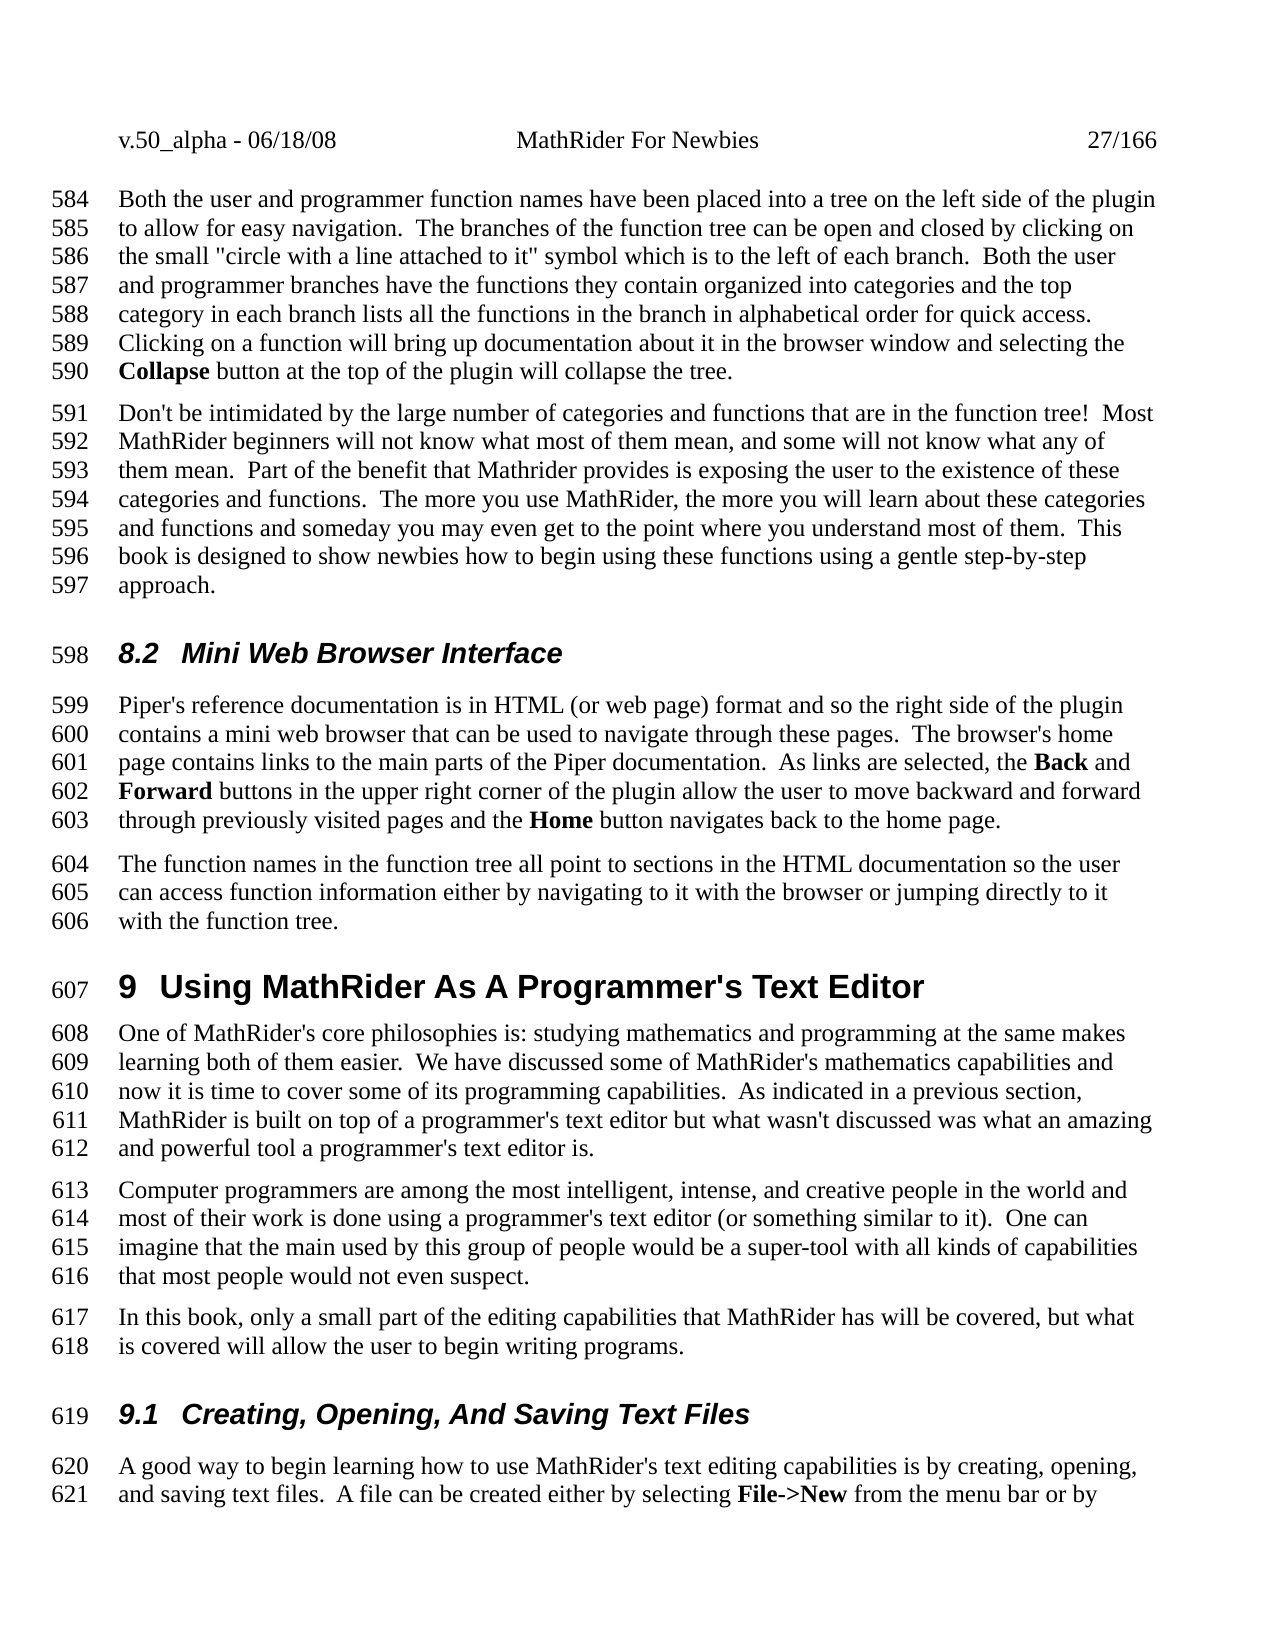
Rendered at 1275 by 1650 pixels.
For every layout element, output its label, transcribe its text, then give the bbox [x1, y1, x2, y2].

text Piper's reference documentation is in HTML (or web page) format and so the right side of the plugin contains a mini web browser that can be used to navigate through these pages. The browser's home page contains links to the main parts of the Piper documentation. As links are selected, the Back and Forward buttons in the upper right corner of the plugin allow the user to move backward and forward through previously visited pages and the Home button navigates back to the home page. [118, 690, 1157, 834]
subtitle Using MathRider As A Programmer's Text Editor [118, 967, 1157, 1006]
subtitle Mini Web Browser Interface [118, 636, 1157, 670]
text Both the user and programmer function names have been placed into a tree on the left side of the plugin to allow for easy navigation. The branches of the function tree can be open and closed by clicking on the small "circle with a line attached to it" symbol which is to the left of each branch. Both the user and programmer branches have the functions they contain organized into categories and the top category in each branch lists all the functions in the branch in alphabetical order for quick access. Clicking on a function will bring up documentation about it in the browser window and selecting the Collapse button at the top of the plugin will collapse the tree. [118, 184, 1157, 385]
text Don't be intimidated by the large number of categories and functions that are in the function tree! Most MathRider beginners will not know what most of them mean, and some will not know what any of them mean. Part of the benefit that Mathrider provides is exposing the user to the existence of these categories and functions. The more you use MathRider, the more you will learn about these categories and functions and someday you may even get to the point where you understand most of them. This book is designed to show newbies how to begin using these functions using a gentle step-by-step approach. [118, 398, 1157, 599]
text The function names in the function tree all point to sections in the HTML documentation so the user can access function information either by navigating to it with the browser or jumping directly to it with the function tree. [118, 849, 1157, 935]
text In this book, only a small part of the editing capabilities that MathRider has will be covered, but what is covered will allow the user to begin writing programs. [118, 1302, 1157, 1360]
text A good way to begin learning how to use MathRider's text editing capabilities is by creating, opening, and saving text files. A file can be created either by selecting File->New from the menu bar or by [118, 1451, 1157, 1508]
text Computer programmers are among the most intelligent, intense, and creative people in the world and most of their work is done using a programmer's text editor (or something similar to it). One can imagine that the main used by this group of people would be a super-tool with all kinds of capabilities that most people would not even suspect. [118, 1175, 1157, 1290]
text One of MathRider's core philosophies is: studying mathematics and programming at the same makes learning both of them easier. We have discussed some of MathRider's mathematics capabilities and now it is time to cover some of its programming capabilities. As indicated in a previous section, MathRider is built on top of a programmer's text editor but what wasn't discussed was what an amazing and powerful tool a programmer's text editor is. [118, 1018, 1157, 1162]
subtitle Creating, Opening, And Saving Text Files [118, 1397, 1157, 1431]
